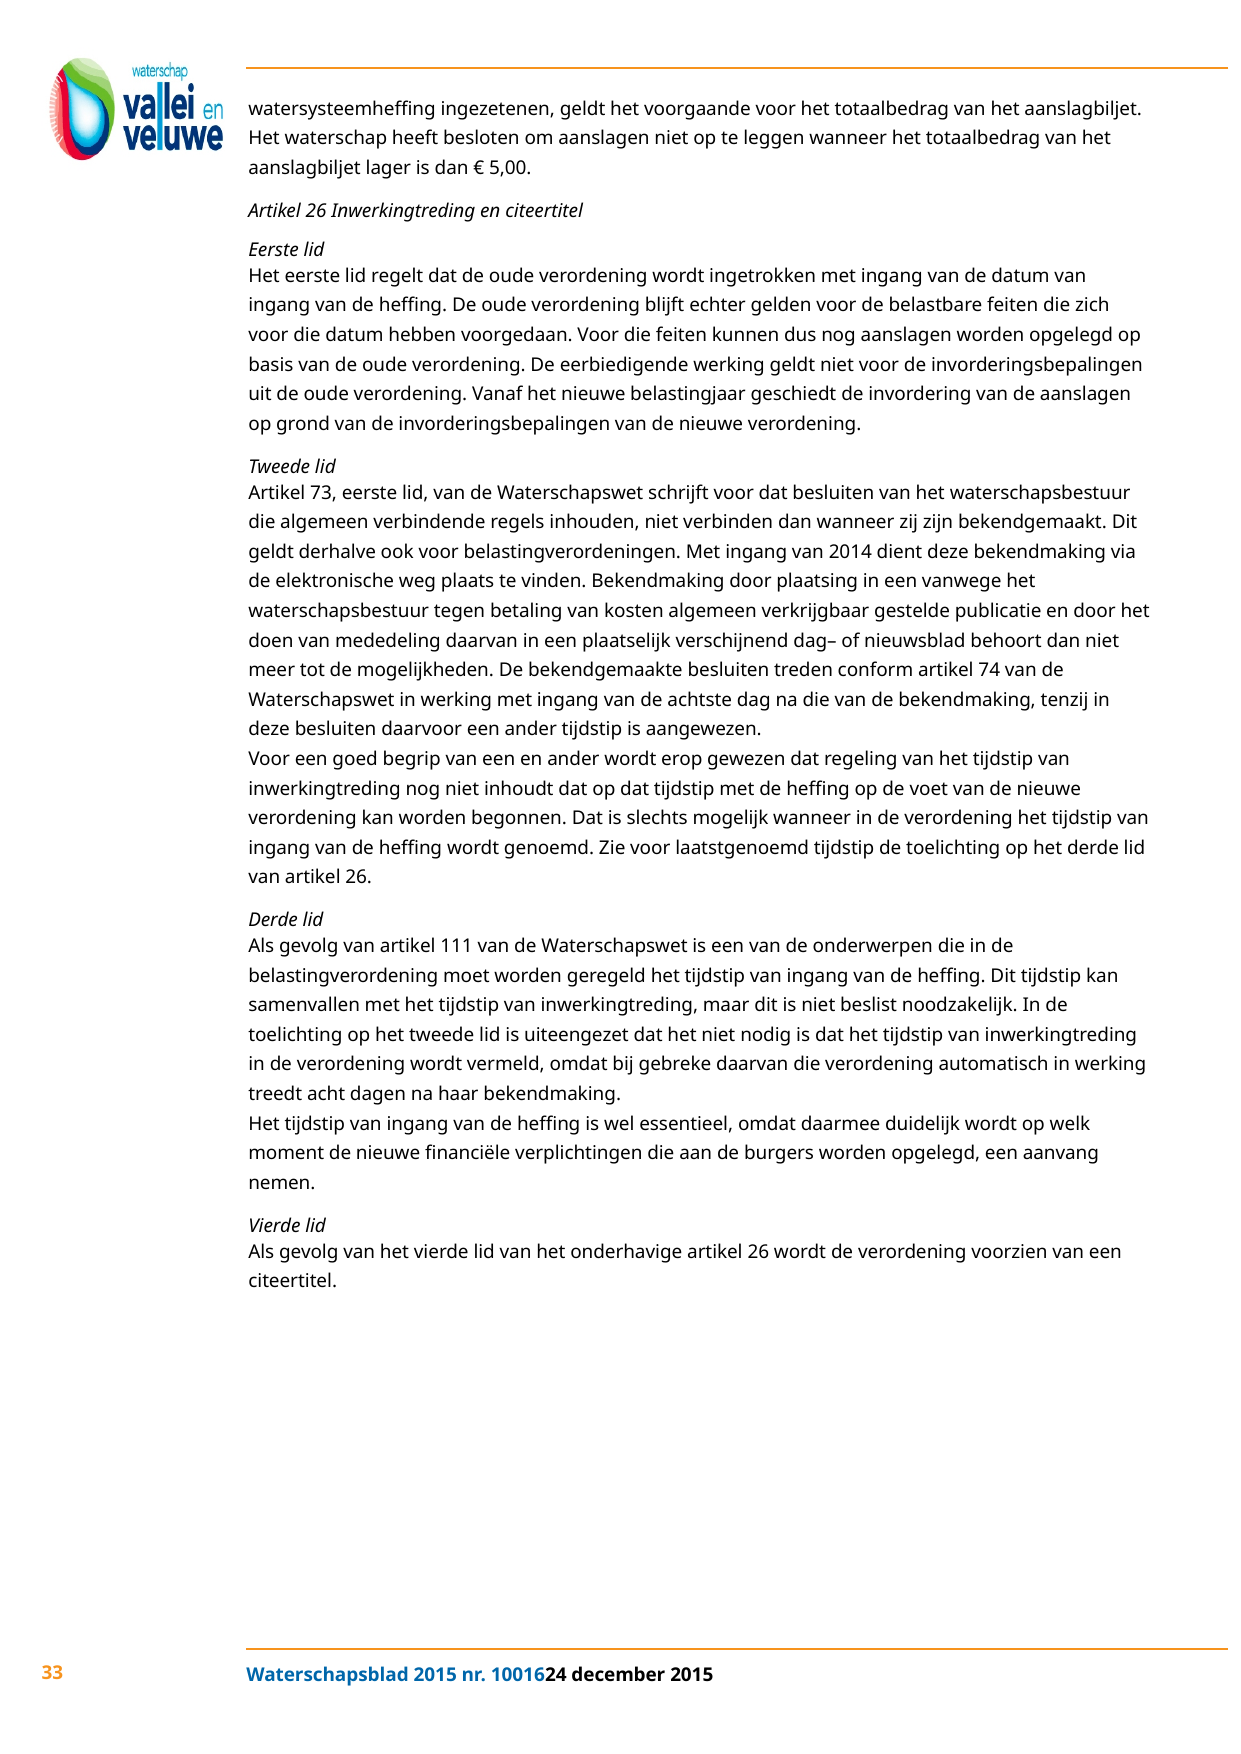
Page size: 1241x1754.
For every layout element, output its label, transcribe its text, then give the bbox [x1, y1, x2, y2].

text watersysteemheffing ingezetenen, geldt het voorgaande voor het totaalbedrag van het aanslagbiljet. Het waterschap heeft besloten om aanslagen niet op te leggen wanneer het totaalbedrag van het aanslagbiljet lager is dan € 5,00. [248, 95, 1152, 180]
text Als gevolg van het vierde lid van het onderhavige artikel 26 wordt de verordening voorzien van een citeertitel. [248, 1238, 1152, 1293]
text Het tijdstip van ingang van de heffing is wel essentieel, omdat daarmee duidelijk wordt op welk moment de nieuwe financiële verplichtingen die aan de burgers worden opgelegd, een aanvang nemen. [248, 1110, 1152, 1195]
text Vierde lid [248, 1212, 1152, 1238]
text Voor een goed begrip van een en ander wordt erop gewezen dat regeling van het tijdstip van inwerkingtreding nog niet inhoudt dat op dat tijdstip met de heffing op de voet van de nieuwe verordening kan worden begonnen. Dat is slechts mogelijk wanneer in de verordening het tijdstip van ingang van de heffing wordt genoemd. Zie voor laatstgenoemd tijdstip de toelichting op het derde lid van artikel 26. [248, 745, 1152, 889]
picture [41, 47, 231, 172]
text Derde lid [248, 907, 1152, 932]
text Artikel 26 Inwerkingtreding en citeertitel [248, 197, 1152, 223]
text Het eerste lid regelt dat de oude verordening wordt ingetrokken met ingang van de datum van ingang van de heffing. De oude verordening blijft echter gelden voor de belastbare feiten die zich voor die datum hebben voorgedaan. Voor die feiten kunnen dus nog aanslagen worden opgelegd op basis van de oude verordening. De eerbiedigende werking geldt niet voor de invorderingsbepalingen uit de oude verordening. Vanaf het nieuwe belastingjaar geschiedt de invordering van de aanslagen op grond van de invorderingsbepalingen van de nieuwe verordening. [248, 262, 1152, 436]
text Artikel 73, eerste lid, van de Waterschapswet schrijft voor dat besluiten van het waterschapsbestuur die algemeen verbindende regels inhouden, niet verbinden dan wanneer zij zijn bekendgemaakt. Dit geldt derhalve ook voor belastingverordeningen. Met ingang van 2014 dient deze bekendmaking via de elektronische weg plaats te vinden. Bekendmaking door plaatsing in een vanwege het waterschapsbestuur tegen betaling van kosten algemeen verkrijgbaar gestelde publicatie en door het doen van mededeling daarvan in een plaatselijk verschijnend dag– of nieuwsblad behoort dan niet meer tot de mogelijkheden. De bekendgemaakte besluiten treden conform artikel 74 van de Waterschapswet in werking met ingang van de achtste dag na die van de bekendmaking, tenzij in deze besluiten daarvoor een ander tijdstip is aangewezen. [248, 479, 1152, 741]
text Tweede lid [248, 453, 1152, 479]
text Als gevolg van artikel 111 van de Waterschapswet is een van de onderwerpen die in de belastingverordening moet worden geregeld het tijdstip van ingang van de heffing. Dit tijdstip kan samenvallen met het tijdstip van inwerkingtreding, maar dit is niet beslist noodzakelijk. In de toelichting op het tweede lid is uiteengezet dat het niet nodig is dat het tijdstip van inwerkingtreding in de verordening wordt vermeld, omdat bij gebreke daarvan die verordening automatisch in werking treedt acht dagen na haar bekendmaking. [248, 932, 1152, 1106]
text Eerste lid [248, 236, 1152, 262]
